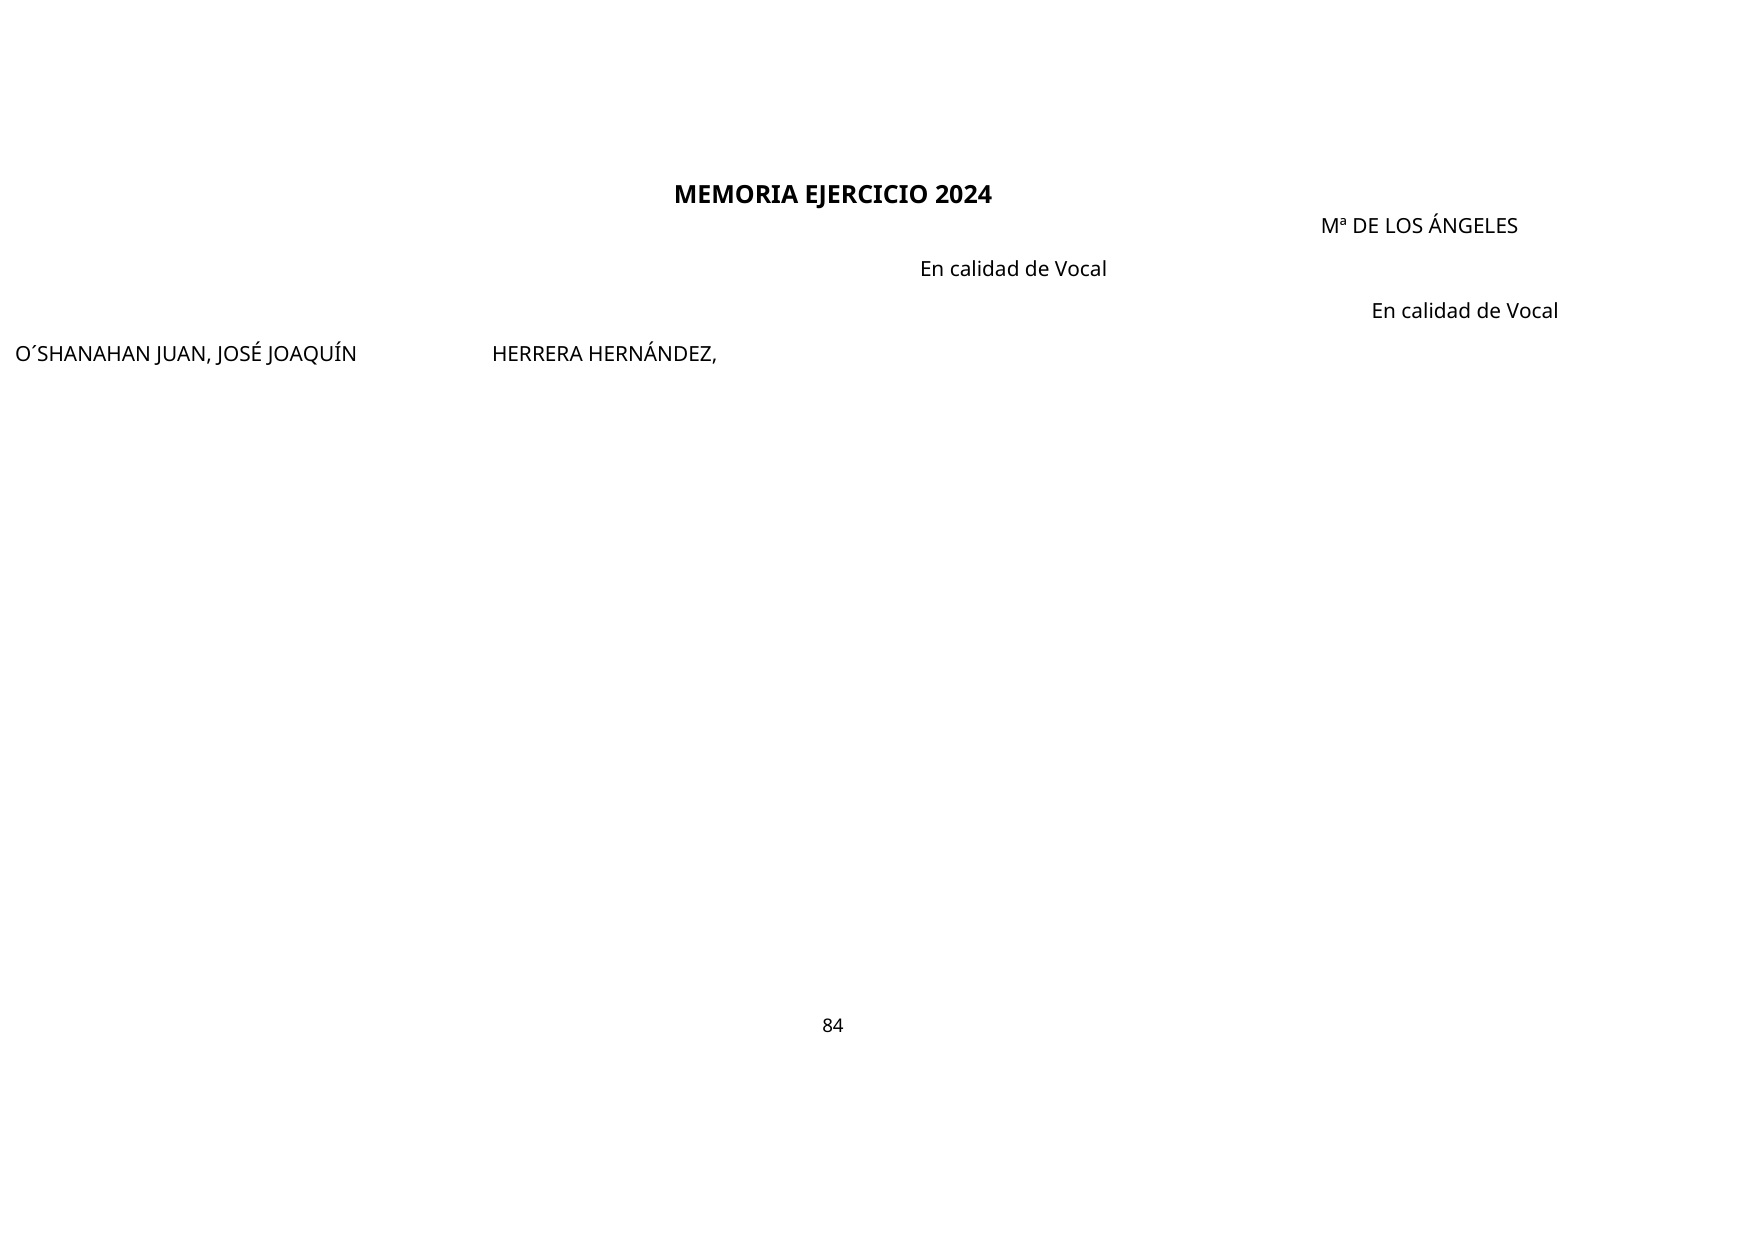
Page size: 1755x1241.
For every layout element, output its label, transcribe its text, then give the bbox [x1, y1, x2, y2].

text En calidad de Vocal [920, 296, 1754, 325]
text Mª DE LOS ÁNGELES [920, 211, 1754, 240]
text O´SHANAHAN JUAN, JOSÉ JOAQUÍN HERRERA HERNÁNDEZ, [15, 339, 892, 367]
text En calidad de Vocal [920, 254, 1754, 282]
